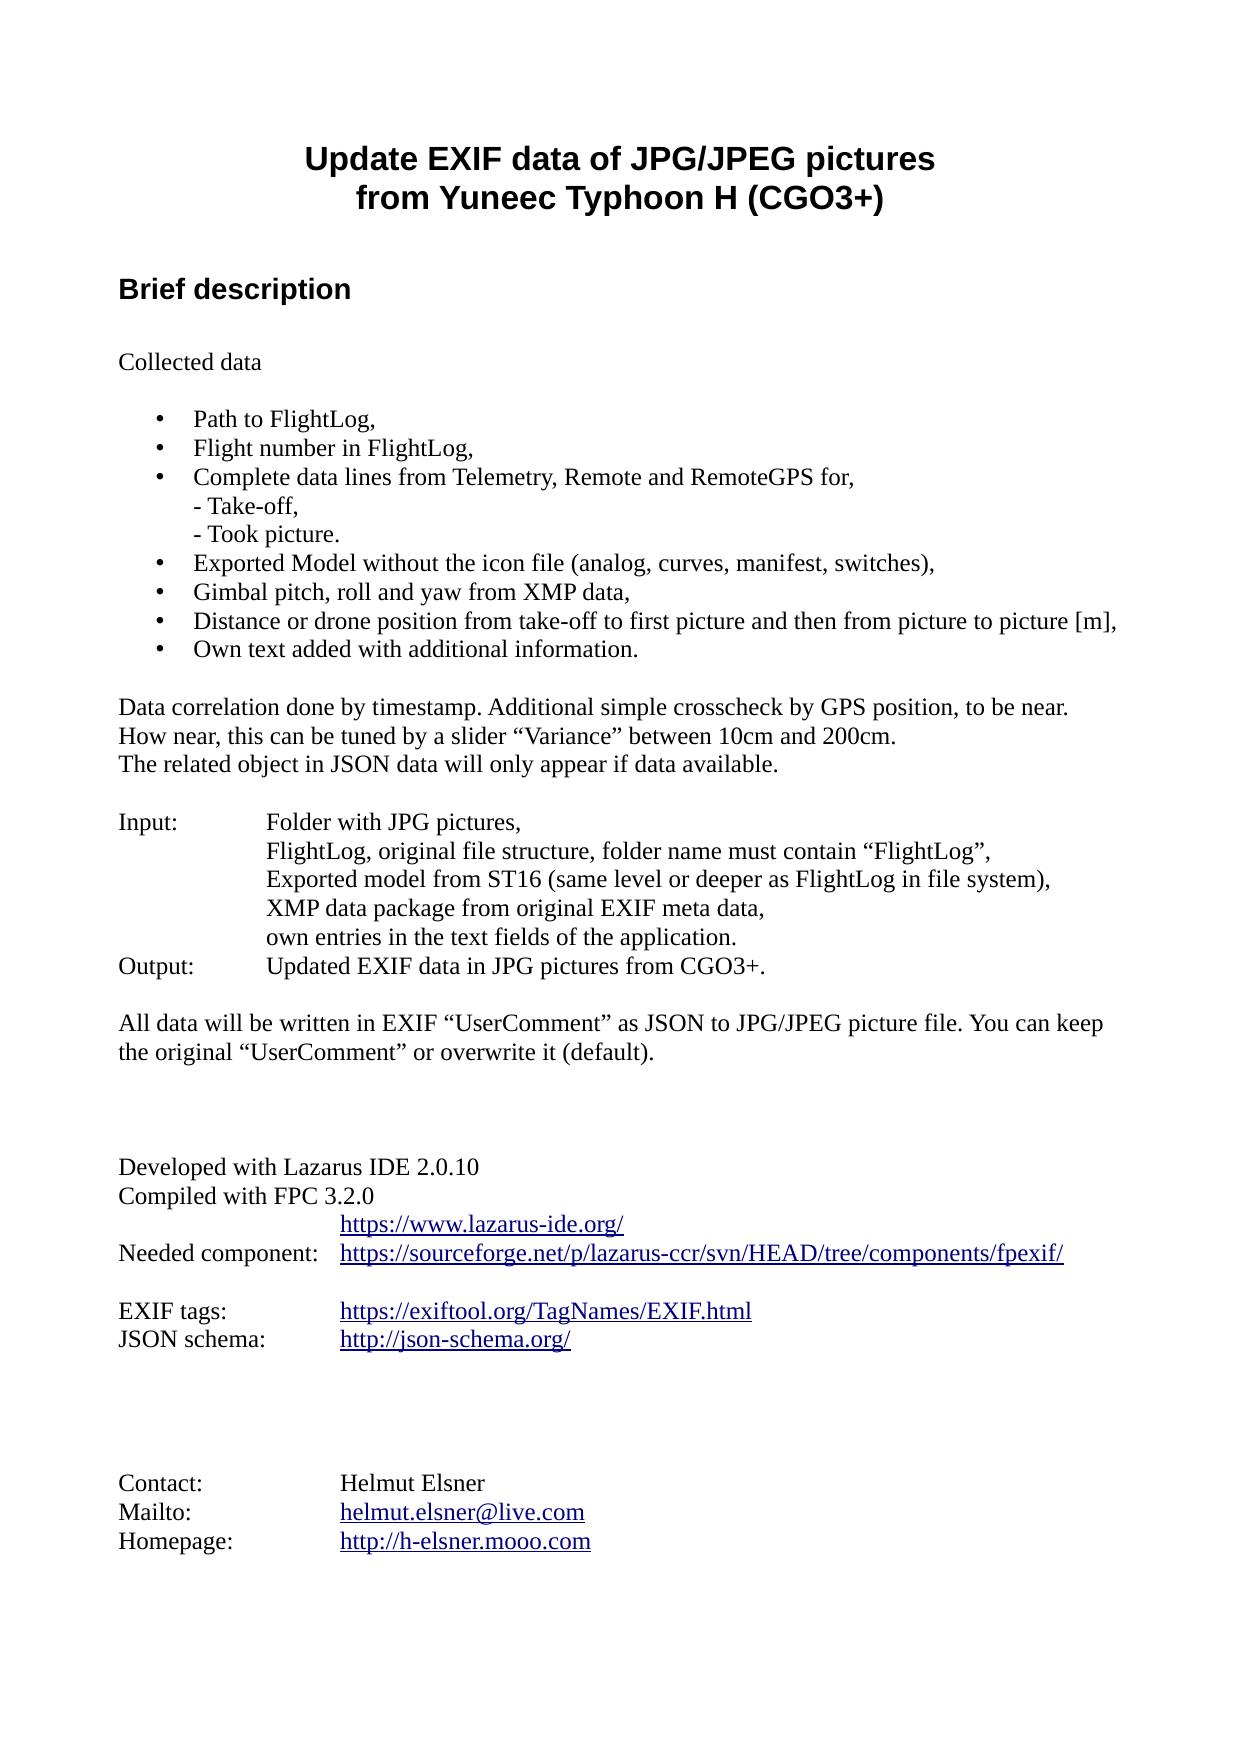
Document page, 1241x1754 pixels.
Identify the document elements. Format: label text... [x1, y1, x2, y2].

subtitle Update EXIF data of JPG/JPEG pictures from Yuneec Typhoon H (CGO3+) [118, 139, 1122, 216]
text Homepage: http://h-elsner.mooo.com [118, 1526, 1122, 1554]
list Own text added with additional information. [156, 634, 1122, 663]
text The related object in JSON data will only appear if data available. [118, 749, 1122, 778]
text Developed with Lazarus IDE 2.0.10 [118, 1152, 1122, 1181]
text Input: Folder with JPG pictures, [118, 807, 1122, 836]
text Exported model from ST16 (same level or deeper as FlightLog in file system), [118, 864, 1122, 893]
text https://www.lazarus-ide.org/ [118, 1209, 1122, 1238]
list Flight number in FlightLog, [156, 433, 1122, 462]
text XMP data package from original EXIF meta data, own entries in the text fields of the application. [118, 893, 1122, 951]
text JSON schema: http://json-schema.org/ [118, 1324, 1122, 1353]
list Exported Model without the icon file (analog, curves, manifest, switches), [156, 548, 1122, 577]
text All data will be written in EXIF “UserComment” as JSON to JPG/JPEG picture file. You can keep the original “UserComment” or overwrite it (default). [118, 1008, 1122, 1066]
subtitle Brief description [118, 272, 1122, 306]
text Contact: Helmut Elsner [118, 1468, 1122, 1497]
text Needed component: https://sourceforge.net/p/lazarus-ccr/svn/HEAD/tree/components/fpexif/ [118, 1238, 1122, 1267]
text Data correlation done by timestamp. Additional simple crosscheck by GPS position, to be near. How near, this can be tuned by a slider “Variance” between 10cm and 200cm. [118, 692, 1122, 749]
text Output: Updated EXIF data in JPG pictures from CGO3+. [118, 951, 1122, 979]
text EXIF tags: https://exiftool.org/TagNames/EXIF.html [118, 1296, 1122, 1324]
text FlightLog, original file structure, folder name must contain “FlightLog”, [118, 836, 1122, 864]
list Distance or drone position from take-off to first picture and then from picture to picture [m], [156, 606, 1122, 634]
list Path to FlightLog, [156, 404, 1122, 433]
text Collected data [118, 347, 1122, 376]
text Compiled with FPC 3.2.0 [118, 1181, 1122, 1209]
list Gimbal pitch, roll and yaw from XMP data, [156, 577, 1122, 606]
list Complete data lines from Telemetry, Remote and RemoteGPS for, - Take-off, - Took picture. [156, 462, 1122, 548]
text Mailto: helmut.elsner@live.com [118, 1497, 1122, 1526]
